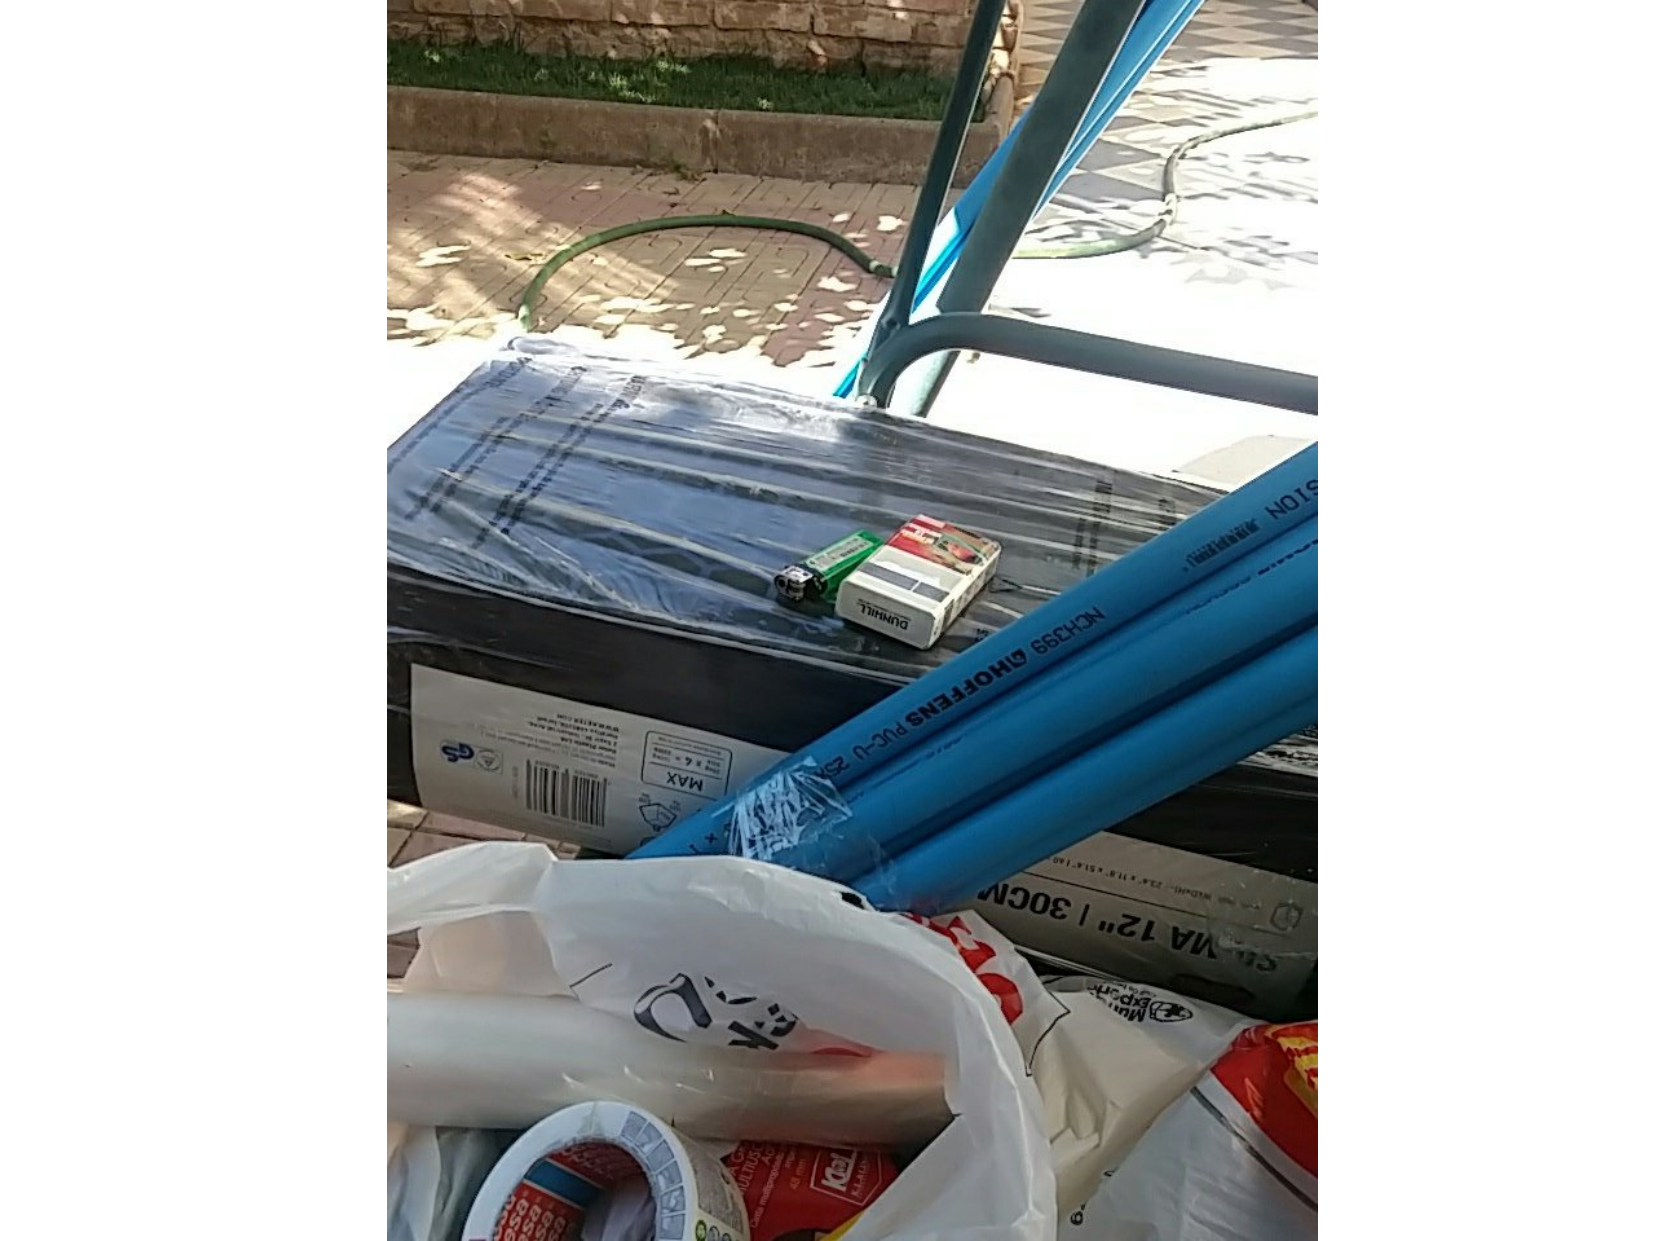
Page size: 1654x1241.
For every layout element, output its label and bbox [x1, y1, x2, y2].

picture [387, 0, 1318, 1241]
